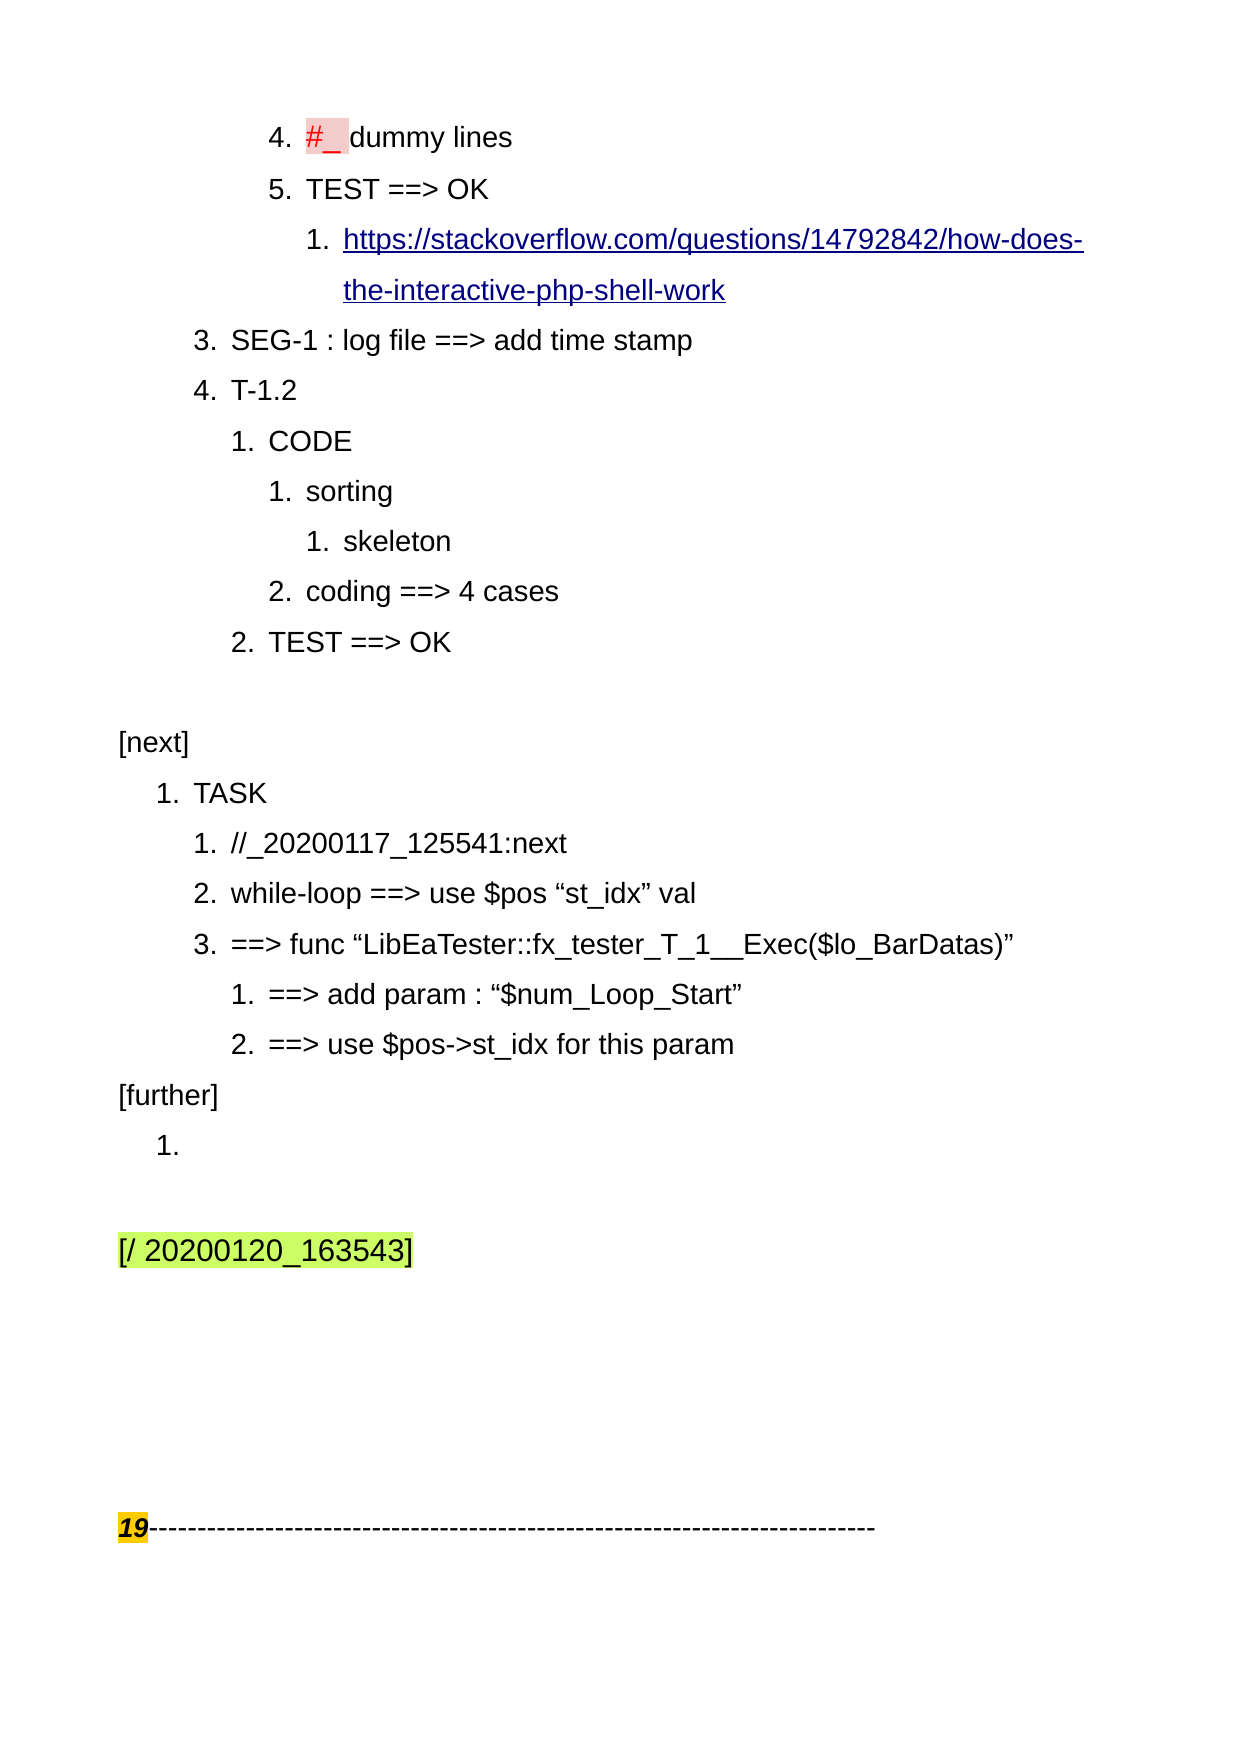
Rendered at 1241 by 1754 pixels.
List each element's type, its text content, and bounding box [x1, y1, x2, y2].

list sorting [268, 474, 1122, 507]
list #_ dummy lines [268, 118, 1122, 154]
list TASK [156, 776, 1122, 809]
text [/ 20200120_163543] [118, 1178, 1122, 1268]
list while-loop ==> use $pos “st_idx” val [193, 876, 1122, 910]
list ==> func “LibEaTester::fx_tester_T_1__Exec($lo_BarDatas)” [193, 927, 1122, 960]
list CODE [231, 423, 1122, 457]
list ==> add param : “$num_Loop_Start” [231, 977, 1122, 1011]
list skeleton [306, 524, 1122, 558]
list TEST ==> OK [231, 625, 1122, 658]
list //_20200117_125541:next [193, 826, 1122, 859]
list TEST ==> OK [268, 172, 1122, 206]
list SEG-1 : log file ==> add time stamp [193, 323, 1122, 356]
text [further] [118, 1078, 1122, 1111]
text 19--------------------------------------------------------------------------- [118, 1510, 1122, 1544]
list https://stackoverflow.com/questions/14792842/how-does-the-interactive-php-shell-work [306, 222, 1122, 306]
list T-1.2 [193, 373, 1122, 407]
text [next] [118, 725, 1122, 759]
list ==> use $pos->st_idx for this param [231, 1027, 1122, 1061]
list coding ==> 4 cases [268, 574, 1122, 608]
